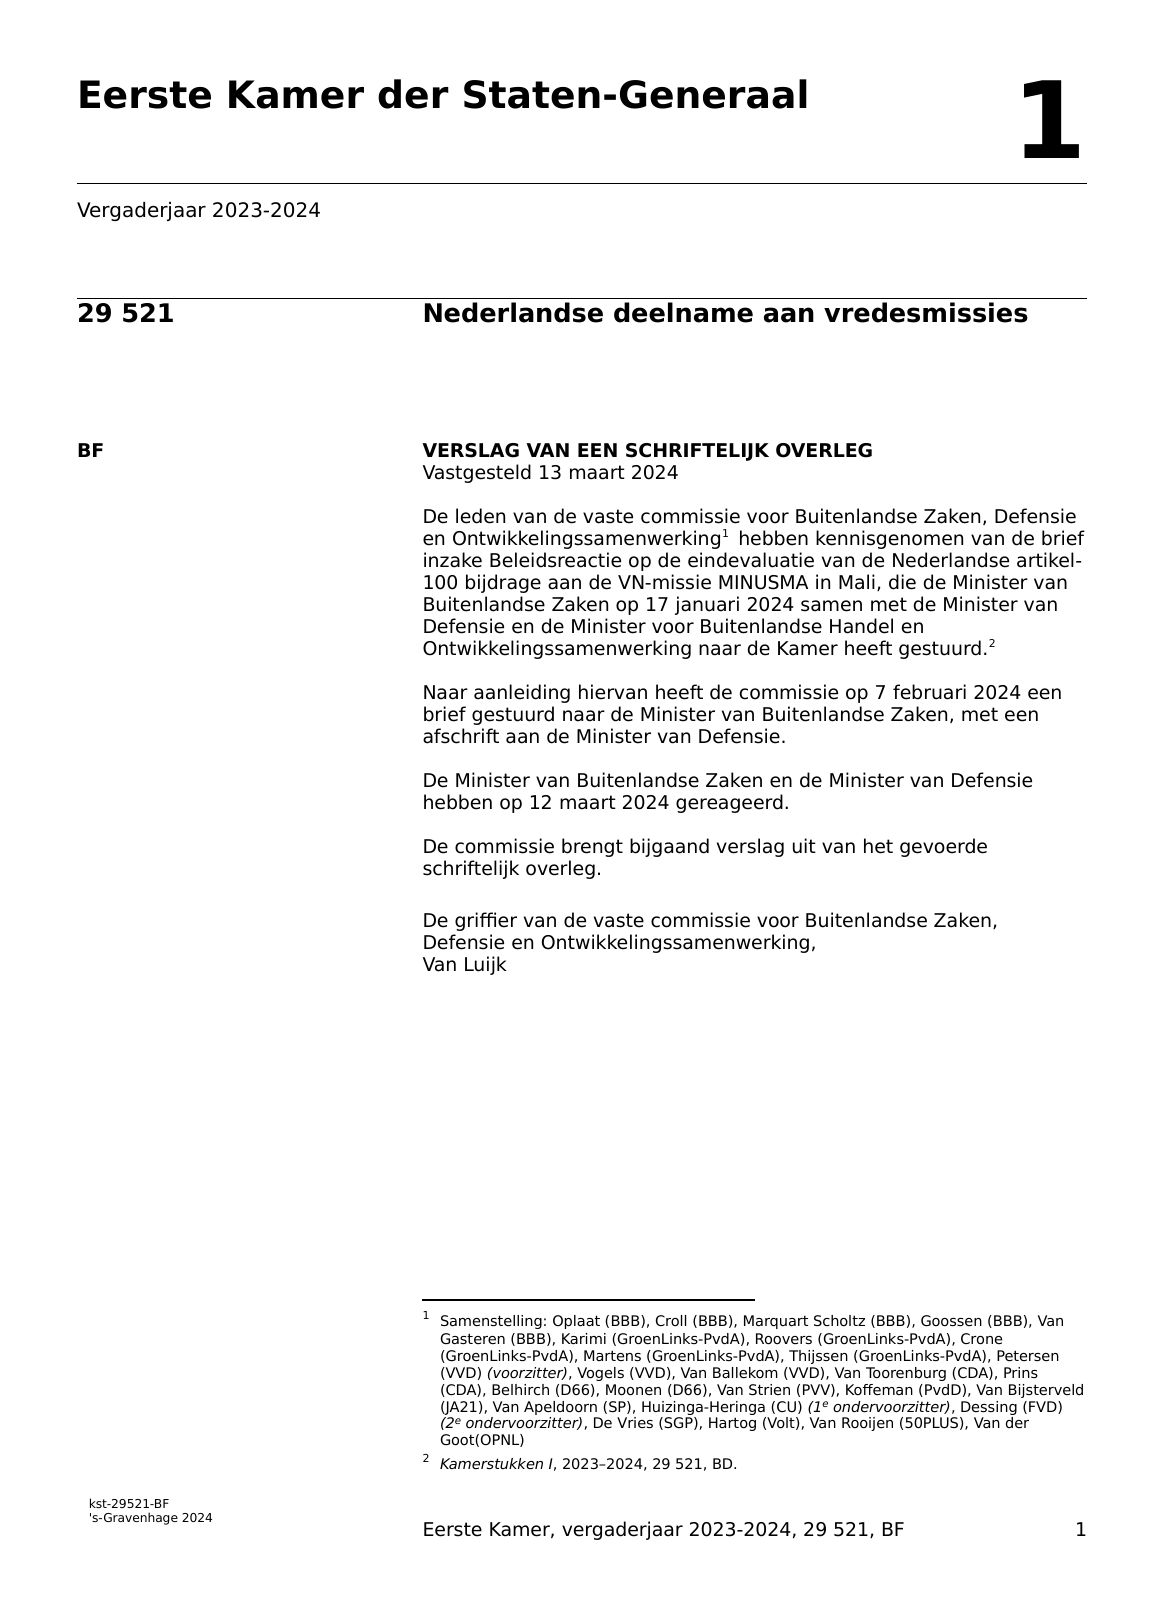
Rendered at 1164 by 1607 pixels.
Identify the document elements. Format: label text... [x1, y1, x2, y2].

text kst-29521-BF [88, 1497, 323, 1511]
text De griffier van de vaste commissie voor Buitenlandse Zaken, Defensie en Ontwikkelingssamenwerking, Van Luijk [422, 910, 1087, 976]
subtitle BF VERSLAG VAN EEN SCHRIFTELIJK OVERLEG [77, 440, 1087, 462]
table_header Eerste Kamer der Staten-Generaal [77, 59, 886, 183]
text Samenstelling: Oplaat (BBB), Croll (BBB), Marquart Scholtz (BBB), Goossen (BBB), Van Gasteren (BBB), Karimi (GroenLinks-PvdA), Roovers (GroenLinks-PvdA), Crone (GroenLinks-PvdA), Martens (GroenLinks-PvdA), Thijssen (GroenLinks-PvdA), Petersen (VVD) (voorzitter), Vogels (VVD), Van Ballekom (VVD), Van Toorenburg (CDA), Prins (CDA), Belhirch (D66), Moonen (D66), Van Strien (PVV), Koffeman (PvdD), Van Bijsterveld (JA21), Van Apeldoorn (SP), Huizinga-Heringa (CU) (1e ondervoorzitter), Dessing (FVD) (2e ondervoorzitter), De Vries (SGP), Hartog (Volt), Van Rooijen (50PLUS), Van der Goot(OPNL) [422, 1309, 1087, 1449]
table_cell Vergaderjaar 2023-2024 [77, 184, 1087, 298]
text Kamerstukken I, 2023–2024, 29 521, BD. [422, 1452, 1087, 1474]
text De leden van de vaste commissie voor Buitenlandse Zaken, Defensie en Ontwikkelingssamenwerking hebben kennisgenomen van de brief inzake Beleidsreactie op de eindevaluatie van de Nederlandse artikel-100 bijdrage aan de VN-missie MINUSMA in Mali, die de Minister van Buitenlandse Zaken op 17 januari 2024 samen met de Minister van Defensie en de Minister voor Buitenlandse Handel en Ontwikkelingssamenwerking naar de Kamer heeft gestuurd. [422, 506, 1087, 660]
text 's-Gravenhage 2024 [88, 1511, 323, 1525]
text De Minister van Buitenlandse Zaken en de Minister van Defensie hebben op 12 maart 2024 gereageerd. [422, 770, 1087, 814]
text Naar aanleiding hiervan heeft de commissie op 7 februari 2024 een brief gestuurd naar de Minister van Buitenlandse Zaken, met een afschrift aan de Minister van Defensie. [422, 682, 1087, 748]
text Vastgesteld 13 maart 2024 [422, 462, 1087, 484]
text De commissie brengt bijgaand verslag uit van het gevoerde schriftelijk overleg. [422, 836, 1087, 880]
table_header 1 [886, 59, 1087, 183]
subtitle 29 521 Nederlandse deelname aan vredesmissies [77, 299, 1087, 329]
